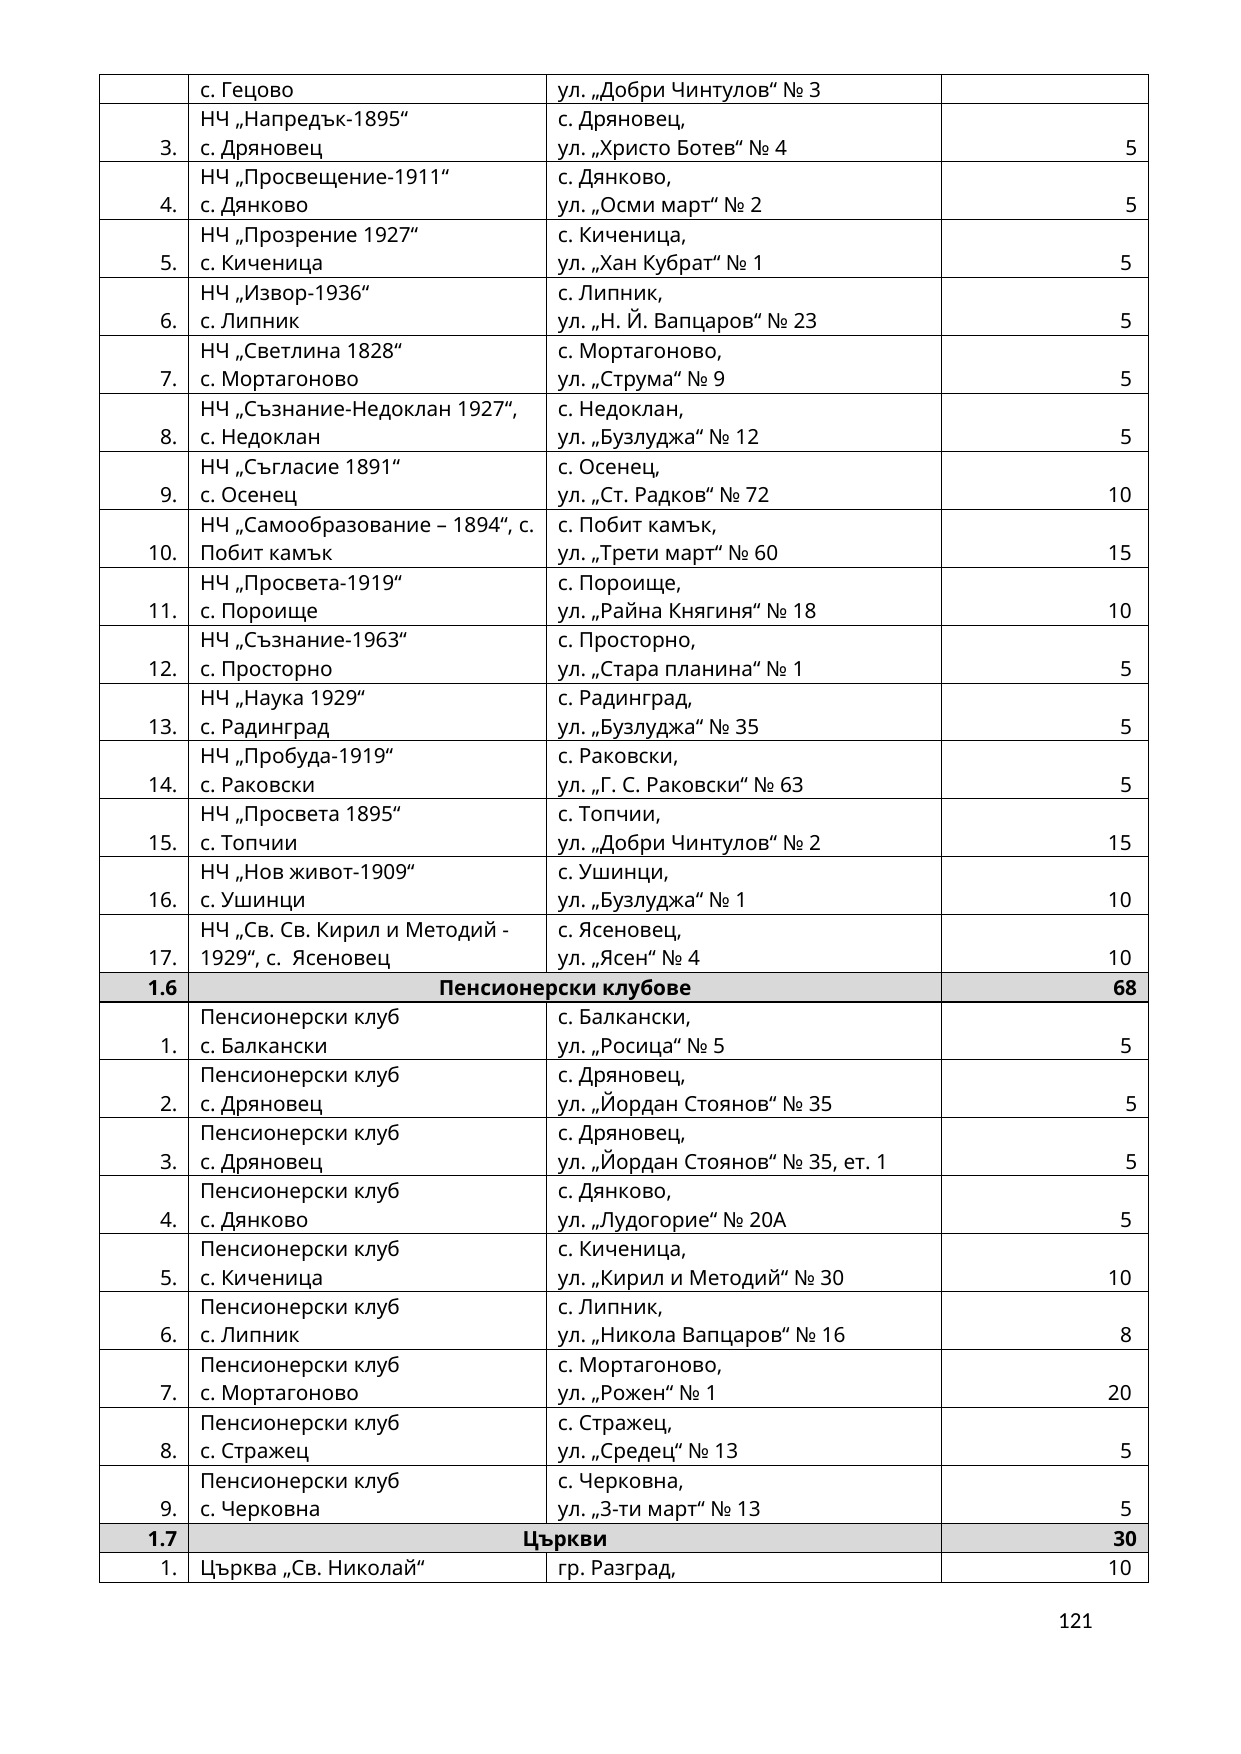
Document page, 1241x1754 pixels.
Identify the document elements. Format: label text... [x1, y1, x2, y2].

table_cell 5 [942, 741, 1148, 798]
table_cell с. Просторно, ул. „Стара планина“ № 1 [547, 626, 941, 682]
table_cell с. Дряновец, ул. „Христо Ботев“ № 4 [547, 104, 941, 161]
table_cell НЧ „Съгласие 1891“ с. Осенец [189, 452, 546, 509]
table_cell с. Дянково, ул. „Осми март“ № 2 [547, 162, 941, 219]
table_cell Пенсионерски клуб с. Дянково [189, 1176, 546, 1233]
table_cell с. Побит камък, ул. „Трети март“ № 60 [547, 510, 941, 567]
table_cell Пенсионерски клуб с. Черковна [189, 1466, 546, 1523]
table_cell гр. Разград, [547, 1553, 941, 1582]
table_cell с. Радинград, ул. „Бузлуджа“ № 35 [547, 684, 941, 740]
table_cell Църкви [189, 1524, 941, 1552]
table_cell 10 [942, 915, 1148, 972]
table_cell с. Липник, ул. „Н. Й. Вапцаров“ № 23 [547, 278, 941, 335]
table_cell 14. [100, 741, 188, 798]
table_cell НЧ „Просвещение-1911“ с. Дянково [189, 162, 546, 219]
table_cell с. Липник, ул. „Никола Вапцаров“ № 16 [547, 1292, 941, 1349]
table_cell 5 [942, 278, 1148, 335]
table_cell с. Мортагоново, ул. „Рожен“ № 1 [547, 1350, 941, 1407]
table_cell НЧ „Извор-1936“ с. Липник [189, 278, 546, 335]
table_cell 4. [100, 162, 188, 219]
table_cell 5 [942, 1060, 1148, 1117]
table_cell 13. [100, 684, 188, 740]
table_cell с. Недоклан, ул. „Бузлуджа“ № 12 [547, 394, 941, 451]
table_cell 1.6 [100, 973, 188, 1001]
table_cell 5 [942, 220, 1148, 277]
table_cell Пенсионерски клуб с. Балкански [189, 1003, 546, 1059]
table_cell 15 [942, 799, 1148, 856]
table_cell 10 [942, 857, 1148, 914]
table_cell 5 [942, 162, 1148, 219]
table_cell Пенсионерски клуб с. Стражец [189, 1408, 546, 1465]
table_cell НЧ „Просвета-1919“ с. Пороище [189, 568, 546, 624]
table_cell 1.7 [100, 1524, 188, 1552]
table_cell 5 [942, 684, 1148, 740]
table_cell 5 [942, 104, 1148, 161]
table_cell НЧ „Просвета 1895“ с. Топчии [189, 799, 546, 856]
table_cell НЧ „Съзнание-1963“ с. Просторно [189, 626, 546, 682]
table_cell 5 [942, 1118, 1148, 1175]
table_cell с. Мортагоново, ул. „Струма“ № 9 [547, 336, 941, 393]
table_cell НЧ „Напредък-1895“ с. Дряновец [189, 104, 546, 161]
table_cell 5. [100, 1234, 188, 1291]
table_cell НЧ „Прозрение 1927“ с. Киченица [189, 220, 546, 277]
table_cell 5 [942, 336, 1148, 393]
table_cell 2. [100, 1060, 188, 1117]
table_cell 8 [942, 1292, 1148, 1349]
table_cell НЧ „Нов живот-1909“ с. Ушинци [189, 857, 546, 914]
table_cell 15. [100, 799, 188, 856]
table_cell 9. [100, 452, 188, 509]
table_cell НЧ „Пробуда-1919“ с. Раковски [189, 741, 546, 798]
table_cell 16. [100, 857, 188, 914]
table_cell 7. [100, 1350, 188, 1407]
table_cell НЧ „Наука 1929“ с. Радинград [189, 684, 546, 740]
table_cell 17. [100, 915, 188, 972]
table_cell 5 [942, 1408, 1148, 1465]
table_cell 8. [100, 394, 188, 451]
table_cell с. Киченица, ул. „Хан Кубрат“ № 1 [547, 220, 941, 277]
table_cell 6. [100, 278, 188, 335]
table_cell 10 [942, 568, 1148, 624]
table_cell с. Дряновец, ул. „Йордан Стоянов“ № 35 [547, 1060, 941, 1117]
table_cell с. Дянково, ул. „Лудогорие“ № 20А [547, 1176, 941, 1233]
table_cell Пенсионерски клуб с. Дряновец [189, 1118, 546, 1175]
table_cell 10 [942, 1553, 1148, 1582]
table_cell с. Осенец, ул. „Ст. Радков“ № 72 [547, 452, 941, 509]
table_cell 9. [100, 1466, 188, 1523]
table_cell с. Раковски, ул. „Г. С. Раковски“ № 63 [547, 741, 941, 798]
table_cell с. Топчии, ул. „Добри Чинтулов“ № 2 [547, 799, 941, 856]
table_cell Пенсионерски клуб с. Дряновец [189, 1060, 546, 1117]
table_cell 30 [942, 1524, 1148, 1552]
table_cell НЧ „Светлина 1828“ с. Мортагоново [189, 336, 546, 393]
table_cell 5 [942, 1003, 1148, 1059]
table_cell с. Стражец, ул. „Средец“ № 13 [547, 1408, 941, 1465]
table_cell Пенсионерски клуб с. Липник [189, 1292, 546, 1349]
table_cell с. Ушинци, ул. „Бузлуджа“ № 1 [547, 857, 941, 914]
table_cell с. Гецово [189, 75, 546, 103]
table_cell 12. [100, 626, 188, 682]
table_cell 20 [942, 1350, 1148, 1407]
table_cell с. Дряновец, ул. „Йордан Стоянов“ № 35, ет. 1 [547, 1118, 941, 1175]
table_cell 8. [100, 1408, 188, 1465]
table_cell с. Ясеновец, ул. „Ясен“ № 4 [547, 915, 941, 972]
table_cell 6. [100, 1292, 188, 1349]
table_cell НЧ „Съзнание-Недоклан 1927“, с. Недоклан [189, 394, 546, 451]
table_cell 10 [942, 1234, 1148, 1291]
table_cell 10 [942, 452, 1148, 509]
table_cell НЧ „Св. Св. Кирил и Методий -1929“, с. Ясеновец [189, 915, 546, 972]
table_cell с. Балкански, ул. „Росица“ № 5 [547, 1003, 941, 1059]
table_cell 10. [100, 510, 188, 567]
table_cell [100, 75, 188, 103]
table_cell с. Черковна, ул. „3-ти март“ № 13 [547, 1466, 941, 1523]
table_cell НЧ „Самообразование – 1894“, с. Побит камък [189, 510, 546, 567]
table_cell 1. [100, 1553, 188, 1582]
table_cell 11. [100, 568, 188, 624]
table_cell 7. [100, 336, 188, 393]
table_cell 5 [942, 1466, 1148, 1523]
table_cell 4. [100, 1176, 188, 1233]
table_cell с. Киченица, ул. „Кирил и Методий“ № 30 [547, 1234, 941, 1291]
table_cell [942, 75, 1148, 103]
table_cell 5 [942, 626, 1148, 682]
table_cell 5. [100, 220, 188, 277]
table_cell 1. [100, 1003, 188, 1059]
table_cell 3. [100, 104, 188, 161]
table_cell 15 [942, 510, 1148, 567]
table_cell ул. „Добри Чинтулов“ № 3 [547, 75, 941, 103]
table_cell с. Пороище, ул. „Райна Княгиня“ № 18 [547, 568, 941, 624]
table_cell 5 [942, 1176, 1148, 1233]
table_cell Пенсионерски клуб с. Мортагоново [189, 1350, 546, 1407]
table_cell Пенсионерски клубове [189, 973, 941, 1001]
table_cell Църква „Св. Николай“ [189, 1553, 546, 1582]
table_cell Пенсионерски клуб с. Киченица [189, 1234, 546, 1291]
table_cell 3. [100, 1118, 188, 1175]
table_cell 5 [942, 394, 1148, 451]
table_cell 68 [942, 973, 1148, 1001]
